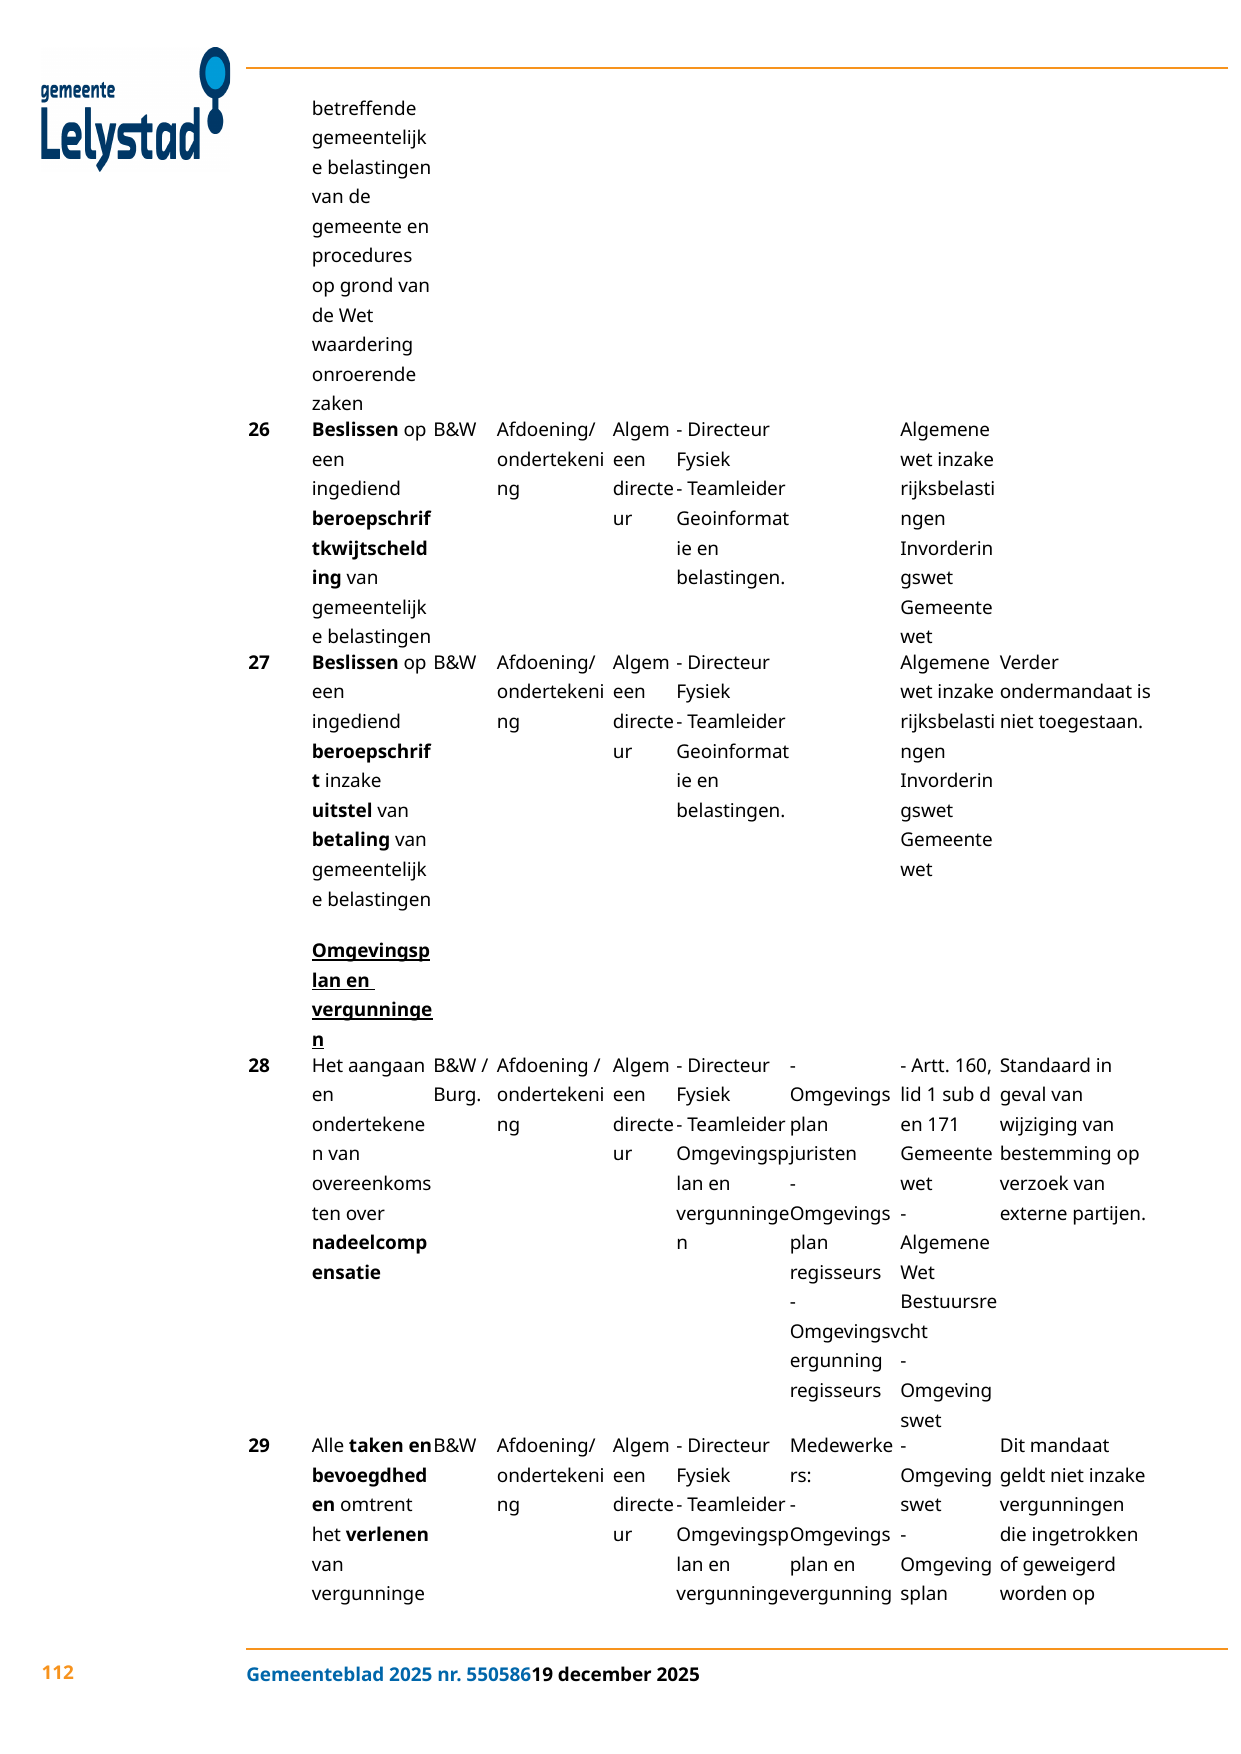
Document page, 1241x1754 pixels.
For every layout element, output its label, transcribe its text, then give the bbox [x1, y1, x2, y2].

table_cell [312, 912, 433, 937]
table_cell [900, 912, 999, 937]
table_cell Afdoening/ondertekening [497, 649, 613, 912]
table_cell Medewerkers: - Omgevingsplan en vergunning [790, 1433, 900, 1606]
table_cell Afdoening/ondertekening [497, 1433, 613, 1606]
table_cell Het aangaan en ondertekenen van overeenkomsten over nadeelcompensatie [312, 1052, 433, 1432]
table_cell [433, 937, 497, 1052]
table_cell [497, 95, 613, 416]
table_cell [790, 649, 900, 912]
table_cell - Directeur Fysiek - Teamleider Geoinformatie en belastingen. [676, 649, 789, 912]
table_cell B&W [433, 649, 497, 912]
table_cell betreffende gemeentelijke belastingen van de gemeente en procedures op grond van de Wet waardering onroerende zaken [312, 95, 433, 416]
table_cell [900, 937, 999, 1052]
table_cell [1000, 912, 1152, 937]
table_cell 27 [248, 649, 312, 912]
table_cell B&W / Burg. [433, 1052, 497, 1432]
table_cell Alle taken en bevoegdheden omtrent het verlenen van vergunninge [312, 1433, 433, 1606]
table_cell Afdoening/ondertekening [497, 416, 613, 649]
table_cell 28 [248, 1052, 312, 1432]
table_cell [433, 95, 497, 416]
table_cell n [312, 1020, 433, 1052]
table_cell Beslissen op een ingediend beroepschriftkwijtschelding van gemeentelijke belastingen [312, 416, 433, 649]
table_cell Afdoening / ondertekening [497, 1052, 613, 1432]
table_cell - Omgevingswet - Omgevingsplan [900, 1433, 999, 1606]
table_cell - Omgevingsplan juristen - Omgevingsplan regisseurs - Omgevingsvergunning regisseurs [790, 1052, 900, 1432]
table_cell Beslissen op een ingediend beroepschrift inzake uitstel van betaling van gemeentelijke belastingen [312, 649, 433, 912]
table_cell - Artt. 160, lid 1 sub d en 171 Gemeentewet - Algemene Wet Bestuursrecht - Omgevingswet [900, 1052, 999, 1432]
table_cell Algemene wet inzake rijksbelastingen Invorderingswet Gemeentewet [900, 416, 999, 649]
table_cell [433, 912, 497, 937]
table_cell - Directeur Fysiek - Teamleider Geoinformatie en belastingen. [676, 416, 789, 649]
table_cell [790, 937, 900, 1052]
table_cell [900, 95, 999, 416]
table_cell [613, 912, 676, 937]
table_cell [1000, 937, 1152, 1052]
table_cell Algemeen directeur [613, 649, 676, 912]
picture [41, 47, 231, 172]
table_cell B&W [433, 1433, 497, 1606]
table_cell [676, 912, 789, 937]
table_cell 26 [248, 416, 312, 649]
table_cell Verder ondermandaat is niet toegestaan. [1000, 649, 1152, 912]
table_cell [248, 937, 312, 1052]
table_cell [497, 912, 613, 937]
table_cell Standaard in geval van wijziging van bestemming op verzoek van externe partijen. [1000, 1052, 1152, 1432]
table_cell [676, 937, 789, 1052]
table_cell [613, 937, 676, 1052]
table_cell B&W [433, 416, 497, 649]
table_cell - Directeur Fysiek - Teamleider Omgevingsplan en vergunninge [676, 1433, 789, 1606]
table_cell [248, 95, 312, 416]
table_cell [790, 95, 900, 416]
table_cell [1000, 416, 1152, 649]
table_cell [613, 95, 676, 416]
table_cell 29 [248, 1433, 312, 1606]
table_cell [1000, 95, 1152, 416]
table_cell Algemeen directeur [613, 1052, 676, 1432]
table_cell [676, 95, 789, 416]
table_cell Algemene wet inzake rijksbelastingen Invorderingswet Gemeentewet [900, 649, 999, 912]
table_cell Algemeen directeur [613, 1433, 676, 1606]
table_cell - Directeur Fysiek - Teamleider Omgevingsplan en vergunningen [676, 1052, 789, 1432]
table_cell [790, 416, 900, 649]
table_cell [497, 937, 613, 1052]
table_cell Omgevingsplan en vergunninge [312, 937, 433, 1018]
table_cell [790, 912, 900, 937]
table_cell Dit mandaat geldt niet inzake vergunningen die ingetrokken of geweigerd worden op [1000, 1433, 1152, 1606]
table_cell [248, 912, 312, 937]
table_cell Algemeen directeur [613, 416, 676, 649]
